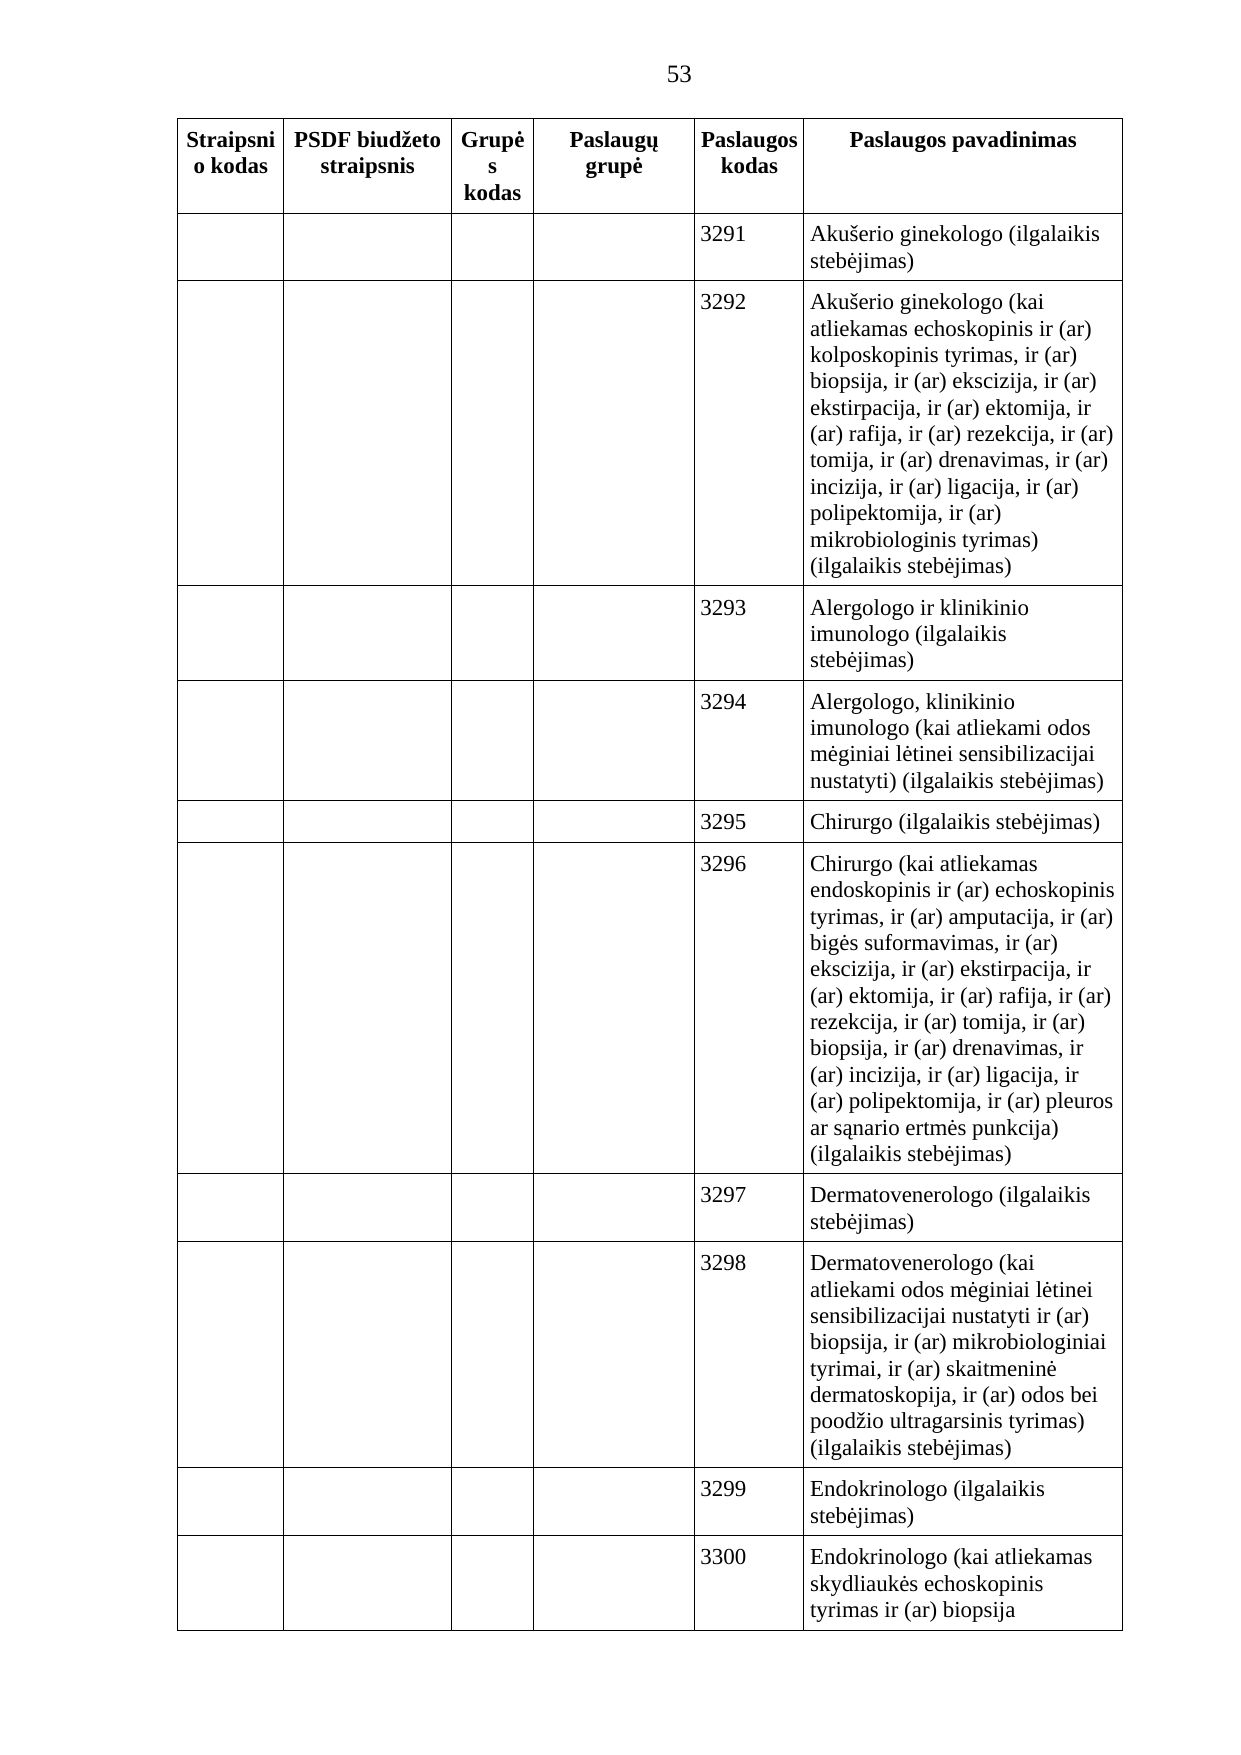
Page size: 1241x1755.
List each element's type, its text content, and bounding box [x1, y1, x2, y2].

table_cell [284, 1468, 451, 1535]
table_cell [452, 1174, 533, 1241]
table_header Grupės kodas [452, 119, 533, 212]
table_cell [178, 681, 283, 800]
table_cell 3293 [695, 586, 803, 680]
table_cell [284, 586, 451, 680]
table_cell [452, 1536, 533, 1629]
table_cell [534, 1174, 694, 1241]
table_cell Akušerio ginekologo (ilgalaikis stebėjimas) [804, 214, 1122, 280]
table_cell [178, 801, 283, 842]
table_cell Chirurgo (ilgalaikis stebėjimas) [804, 801, 1122, 842]
table_cell [284, 1536, 451, 1629]
table_cell [452, 1468, 533, 1535]
table_cell [452, 843, 533, 1173]
table_header Paslaugos kodas [695, 119, 803, 212]
table_cell [452, 586, 533, 680]
table_cell [284, 214, 451, 280]
table_cell [534, 681, 694, 800]
table_cell Alergologo, klinikinio imunologo (kai atliekami odos mėginiai lėtinei sensibilizacijai nustatyti) (ilgalaikis stebėjimas) [804, 681, 1122, 800]
table_cell [534, 801, 694, 842]
table_cell [178, 843, 283, 1173]
table_cell [178, 1174, 283, 1241]
table_cell [178, 1468, 283, 1535]
table_cell 3291 [695, 214, 803, 280]
table_cell [534, 586, 694, 680]
table_cell 3299 [695, 1468, 803, 1535]
table_cell [284, 1242, 451, 1467]
table_cell Endokrinologo (kai atliekamas skydliaukės echoskopinis tyrimas ir (ar) biopsija [804, 1536, 1122, 1629]
table_header Straipsnio kodas [178, 119, 283, 212]
table_header Paslaugų grupė [534, 119, 694, 212]
table_cell 3294 [695, 681, 803, 800]
table_cell 3298 [695, 1242, 803, 1467]
table_cell Chirurgo (kai atliekamas endoskopinis ir (ar) echoskopinis tyrimas, ir (ar) amputacija, ir (ar) bigės suformavimas, ir (ar) ekscizija, ir (ar) ekstirpacija, ir (ar) ektomija, ir (ar) rafija, ir (ar) rezekcija, ir (ar) tomija, ir (ar) biopsija, ir (ar) drenavimas, ir (ar) incizija, ir (ar) ligacija, ir (ar) polipektomija, ir (ar) pleuros ar sąnario ertmės punkcija) (ilgalaikis stebėjimas) [804, 843, 1122, 1173]
table_cell [452, 801, 533, 842]
table_cell [178, 281, 283, 585]
table_header Paslaugos pavadinimas [804, 119, 1122, 212]
table_cell [534, 214, 694, 280]
table_cell 3295 [695, 801, 803, 842]
table_cell [178, 586, 283, 680]
table_cell Akušerio ginekologo (kai atliekamas echoskopinis ir (ar) kolposkopinis tyrimas, ir (ar) biopsija, ir (ar) ekscizija, ir (ar) ekstirpacija, ir (ar) ektomija, ir (ar) rafija, ir (ar) rezekcija, ir (ar) tomija, ir (ar) drenavimas, ir (ar) incizija, ir (ar) ligacija, ir (ar) polipektomija, ir (ar) mikrobiologinis tyrimas) (ilgalaikis stebėjimas) [804, 281, 1122, 585]
table_cell 3292 [695, 281, 803, 585]
table_cell [534, 1536, 694, 1629]
table_cell [284, 281, 451, 585]
table_cell [534, 843, 694, 1173]
table_cell [178, 1242, 283, 1467]
table_cell 3300 [695, 1536, 803, 1629]
table_cell [452, 281, 533, 585]
table_cell [178, 214, 283, 280]
table_cell [284, 801, 451, 842]
table_header PSDF biudžeto straipsnis [284, 119, 451, 212]
table_cell 3297 [695, 1174, 803, 1241]
table_cell Dermatovenerologo (kai atliekami odos mėginiai lėtinei sensibilizacijai nustatyti ir (ar) biopsija, ir (ar) mikrobiologiniai tyrimai, ir (ar) skaitmeninė dermatoskopija, ir (ar) odos bei poodžio ultragarsinis tyrimas) (ilgalaikis stebėjimas) [804, 1242, 1122, 1467]
table_cell [284, 681, 451, 800]
table_cell Dermatovenerologo (ilgalaikis stebėjimas) [804, 1174, 1122, 1241]
table_cell [284, 843, 451, 1173]
table_cell Alergologo ir klinikinio imunologo (ilgalaikis stebėjimas) [804, 586, 1122, 680]
table_cell [452, 214, 533, 280]
table_cell 3296 [695, 843, 803, 1173]
table_cell [452, 1242, 533, 1467]
table_cell [534, 1468, 694, 1535]
table_cell [452, 681, 533, 800]
table_cell [534, 1242, 694, 1467]
table_cell [178, 1536, 283, 1629]
table_cell [284, 1174, 451, 1241]
table_cell Endokrinologo (ilgalaikis stebėjimas) [804, 1468, 1122, 1535]
table_cell [534, 281, 694, 585]
